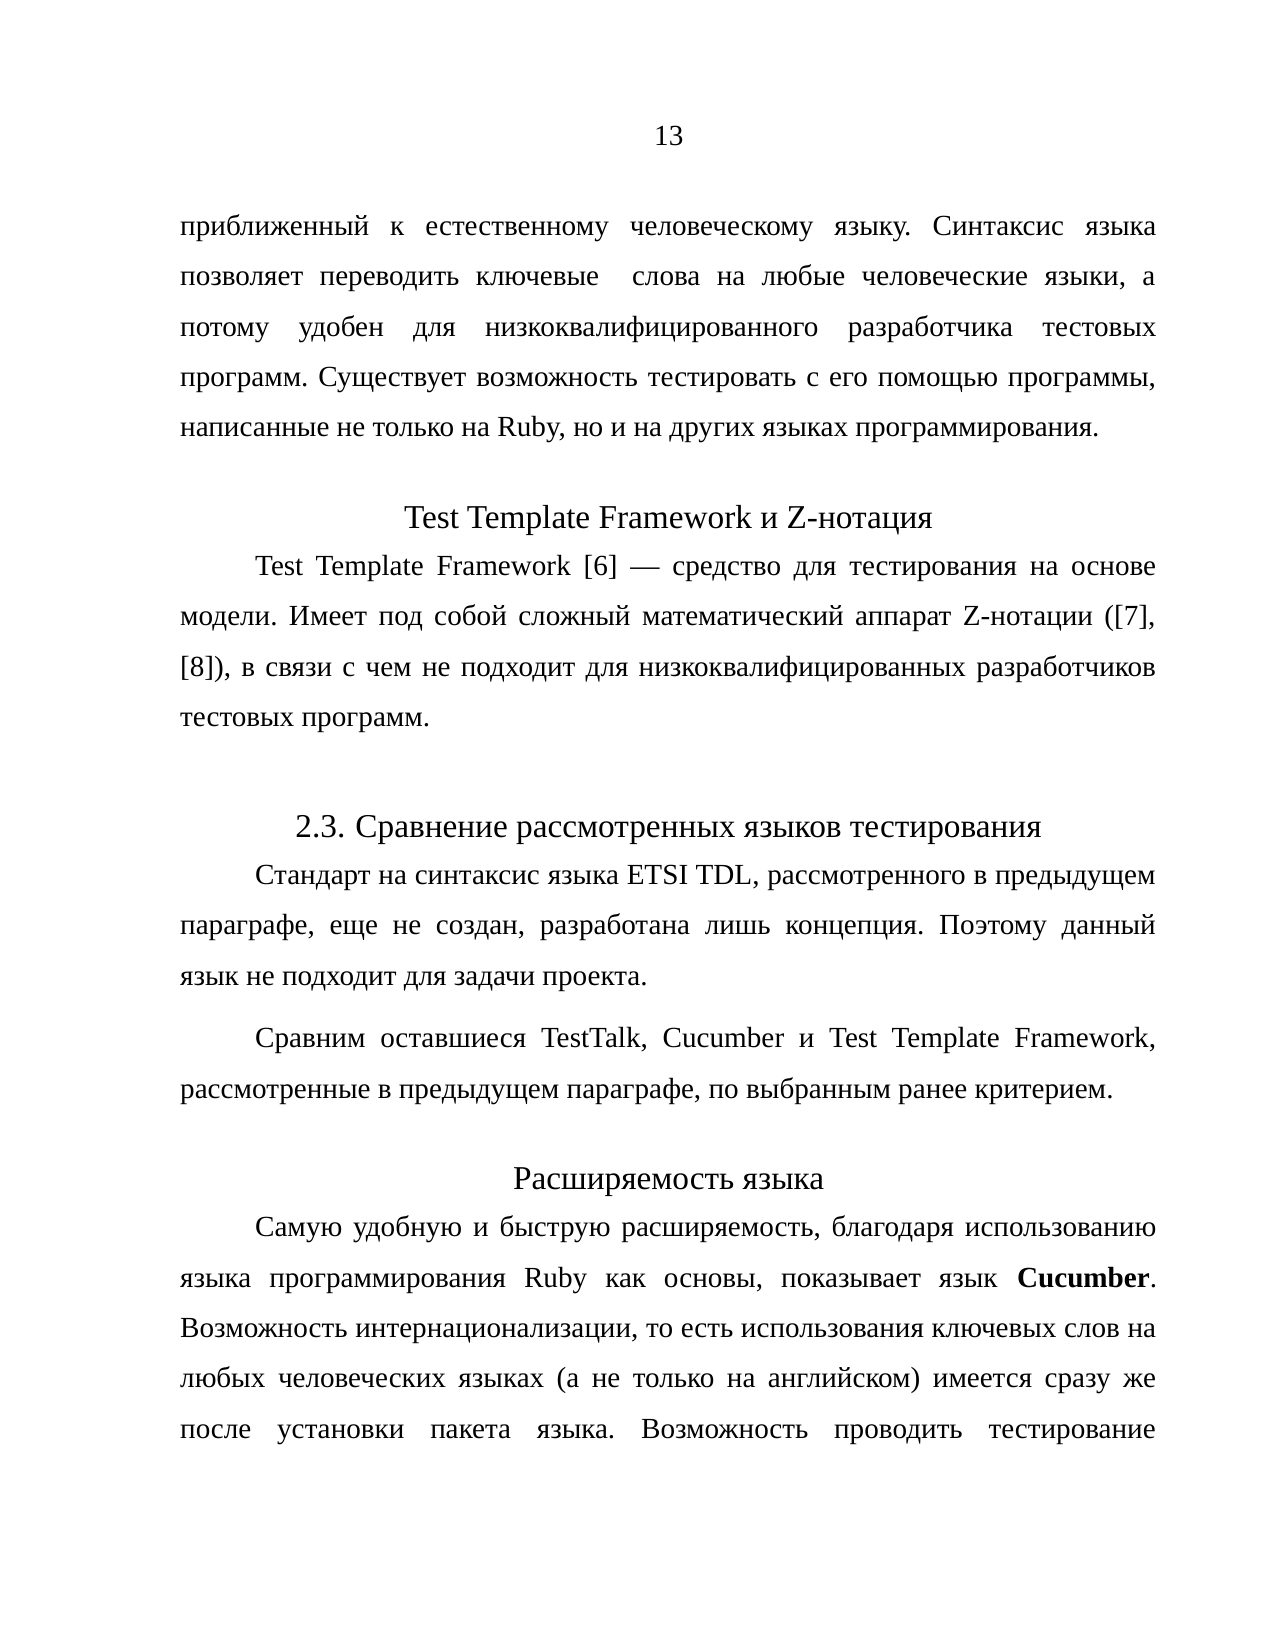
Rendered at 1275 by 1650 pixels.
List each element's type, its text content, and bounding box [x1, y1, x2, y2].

text Самую удобную и быструю расширяемость, благодаря использованию языка программирования Ruby как основы, показывает язык Cucumber. Возможность интернационализации, то есть использования ключевых слов на любых человеческих языках (а не только на английском) имеется сразу же после установки пакета языка. Возможность проводить тестирование [180, 1209, 1157, 1444]
text Test Template Framework [6] — средство для тестирования на основе модели. Имеет под собой сложный математический аппарат Z-нотации ([7], [8]), в связи с чем не подходит для низкоквалифицированных разработчиков тестовых программ. [180, 548, 1157, 732]
subtitle Расширяемость языка [180, 1159, 1157, 1197]
text Стандарт на синтаксис языка ETSI TDL, рассмотренного в предыдущем параграфе, еще не создан, разработана лишь концепция. Поэтому данный язык не подходит для задачи проекта. [180, 857, 1157, 991]
text приближенный к естественному человеческому языку. Синтаксис языка позволяет переводить ключевые слова на любые человеческие языки, а потому удобен для низкоквалифицированного разработчика тестовых программ. Существует возможность тестировать с его помощью программы, написанные не только на Ruby, но и на других языках программирования. [180, 208, 1157, 443]
subtitle Test Template Framework и Z-нотация [180, 497, 1157, 536]
text Сравним оставшиеся TestTalk, Cucumber и Test Template Framework, рассмотренные в предыдущем параграфе, по выбранным ранее критерием. [180, 1021, 1157, 1104]
subtitle Сравнение рассмотренных языков тестирования [180, 807, 1157, 845]
